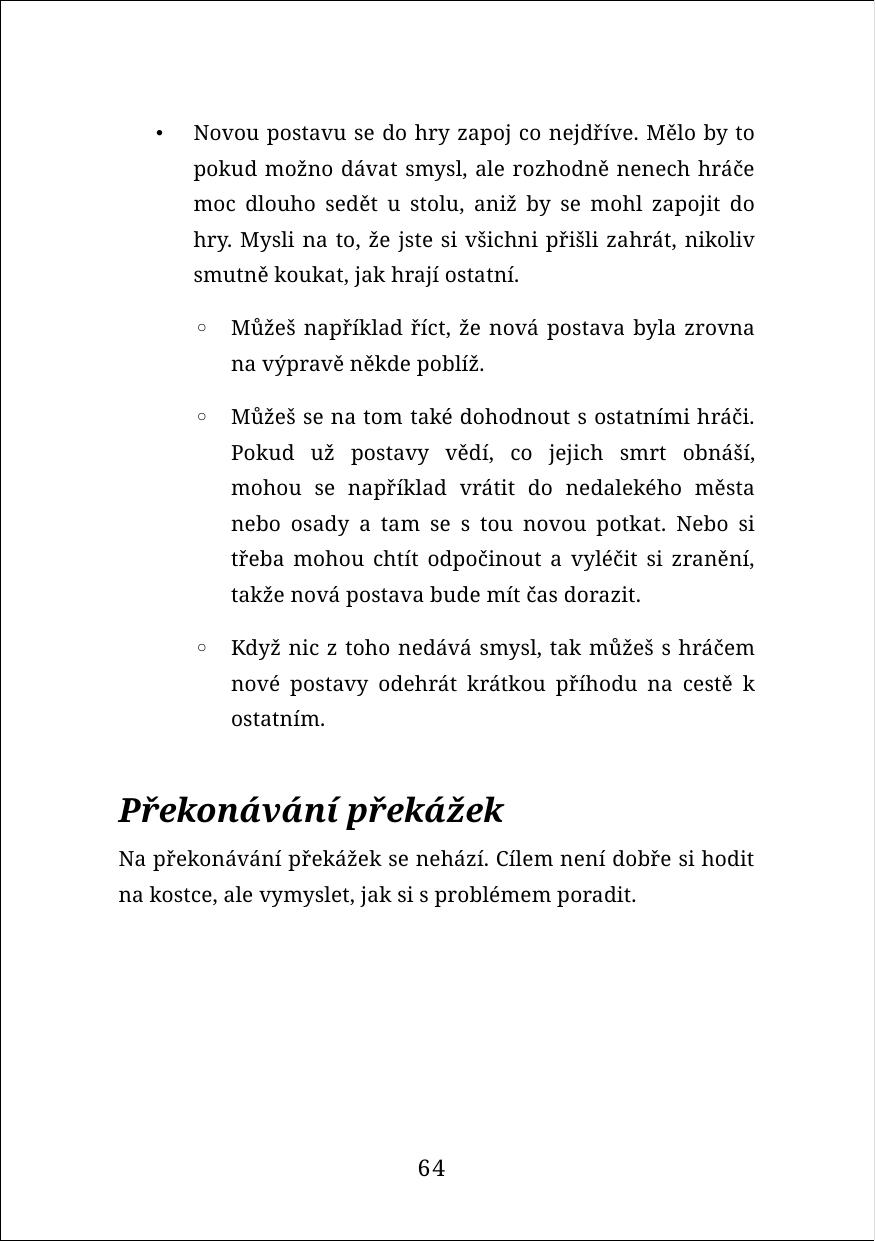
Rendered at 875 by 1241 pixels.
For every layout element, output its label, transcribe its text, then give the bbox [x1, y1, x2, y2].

list Můžeš se na tom také dohodnout s ostatními hráči. Pokud už postavy vědí, co jejich smrt obnáší, mohou se například vrátit do nedalekého města nebo osady a tam se s tou novou potkat. Nebo si třeba mohou chtít odpočinout a vyléčit si zranění, takže nová postava bude mít čas dorazit. [193, 402, 756, 608]
list Novou postavu se do hry zapoj co nejdříve. Mělo by to pokud možno dávat smysl, ale rozhodně nenech hráče moc dlouho sedět u stolu, aniž by se mohl zapojit do hry. Mysli na to, že jste si všichni přišli zahrát, nikoliv smutně koukat, jak hrají ostatní. [156, 118, 756, 289]
list Když nic z toho nedává smysl, tak můžeš s hráčem nové postavy odehrát krátkou příhodu na cestě k ostatním. [193, 633, 756, 733]
subtitle Překonávání překážek [118, 787, 756, 832]
text Na překonávání překážek se nehází. Cílem není dobře si hodit na kostce, ale vymyslet, jak si s problémem poradit. [118, 844, 756, 908]
list Můžeš například říct, že nová postava byla zrovna na výpravě někde poblíž. [193, 313, 756, 377]
